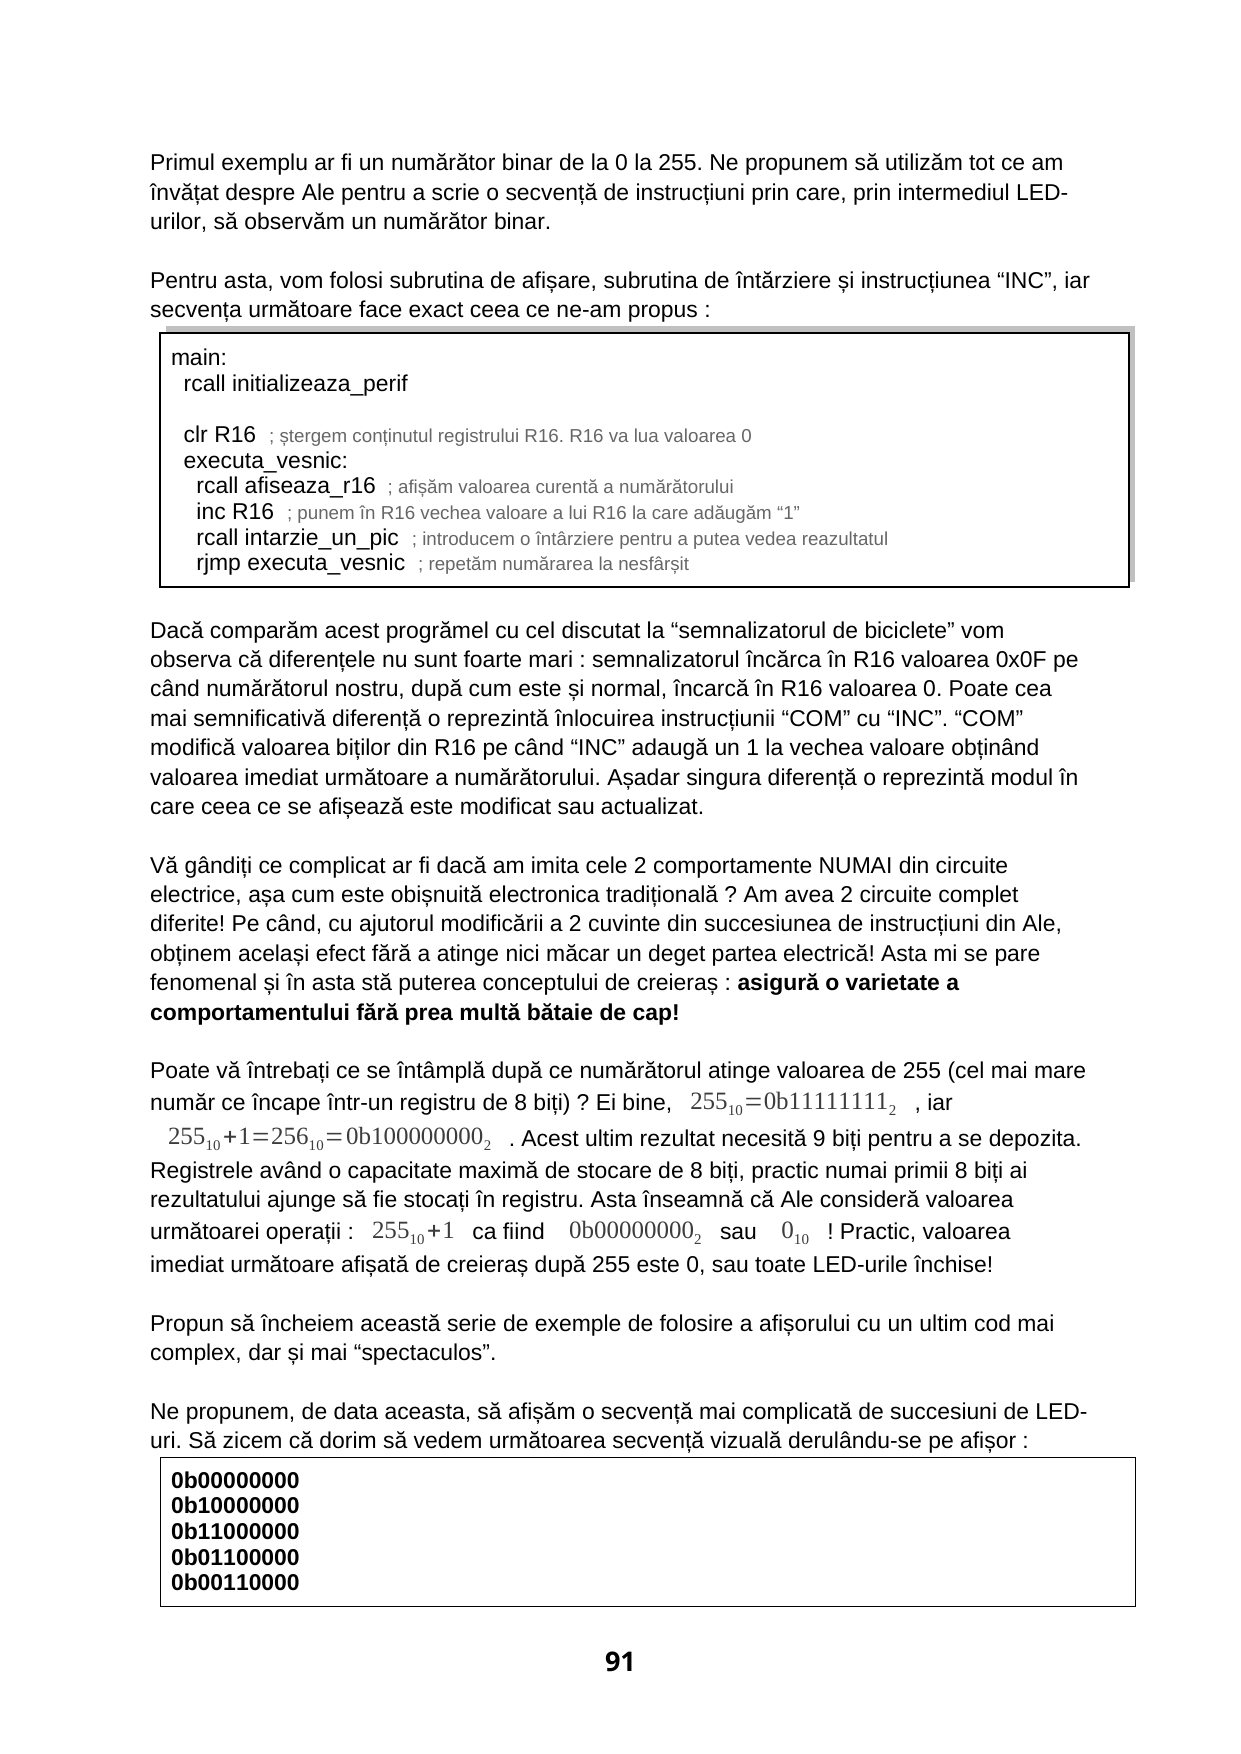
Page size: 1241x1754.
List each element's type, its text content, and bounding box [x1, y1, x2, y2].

text Poate vă întrebați ce se întâmplă după ce numărătorul atinge valoarea de 255 (cel mai mare număr ce încape într-un registru de 8 biți) ? Ei bine,, iar . Acest ultim rezultat necesită 9 biți pentru a se depozita. Registrele având o capacitate maximă de stocare de 8 biți, practic numai primii 8 biți ai rezultatului ajunge să fie stocați în registru. Asta înseamnă că Ale consideră valoarea următoarei operații :ca fiind sau ! Practic, valoarea imediat următoare afișată de creieraș după 255 este 0, sau toate LED-urile închise! [150, 1058, 1091, 1277]
text Propun să încheiem această serie de exemple de folosire a afișorului cu un ultim cod mai complex, dar și mai “spectaculos”. [150, 1310, 1091, 1365]
text Pentru asta, vom folosi subrutina de afișare, subrutina de întărziere și instrucțiunea “INC”, iar secvența următoare face exact ceea ce ne-am propus : [150, 267, 1091, 322]
text Ne propunem, de data aceasta, să afișăm o secvență mai complicată de succesiuni de LED-uri. Să zicem că dorim să vedem următoarea secvență vizuală derulându-se pe afișor : [150, 1398, 1091, 1453]
text Primul exemplu ar fi un numărător binar de la 0 la 255. Ne propunem să utilizăm tot ce am învățat despre Ale pentru a scrie o secvență de instrucțiuni prin care, prin intermediul LED-urilor, să observăm un numărător binar. [150, 150, 1091, 234]
table_header main: rcall initializeaza_perif clr R16 ; ștergem conținutul registrului R16. R16 va lua valoarea 0 executa_vesnic: rcall afiseaza_r16 ; afișăm valoarea curentă a numărătorului inc R16 ; punem în R16 vechea valoare a lui R16 la care adăugăm “1” rcall intarzie_un_pic ; introducem o întârziere pentru a putea vedea reazultatul rjmp executa_vesnic ; repetăm numărarea la nesfârșit [161, 334, 1128, 586]
text Dacă comparăm acest progrămel cu cel discutat la “semnalizatorul de biciclete” vom observa că diferențele nu sunt foarte mari : semnalizatorul încărca în R16 valoarea 0x0F pe când numărătorul nostru, după cum este și normal, încarcă în R16 valoarea 0. Poate cea mai semnificativă diferență o reprezintă înlocuirea instrucțiunii “COM” cu “INC”. “COM” modifică valoarea biților din R16 pe când “INC” adaugă un 1 la vechea valoare obținând valoarea imediat următoare a numărătorului. Așadar singura diferență o reprezintă modul în care ceea ce se afișează este modificat sau actualizat. [150, 617, 1091, 819]
table_header 0b00000000 0b10000000 0b11000000 0b01100000 0b00110000 [161, 1458, 1135, 1606]
text Vă gândiți ce complicat ar fi dacă am imita cele 2 comportamente NUMAI din circuite electrice, așa cum este obișnuită electronica tradițională ? Am avea 2 circuite complet diferite! Pe când, cu ajutorul modificării a 2 cuvinte din succesiunea de instrucțiuni din Ale, obținem același efect fără a atinge nici măcar un deget partea electrică! Asta mi se pare fenomenal și în asta stă puterea conceptului de creieraș : asigură o varietate a comportamentului fără prea multă bătaie de cap! [150, 852, 1091, 1025]
